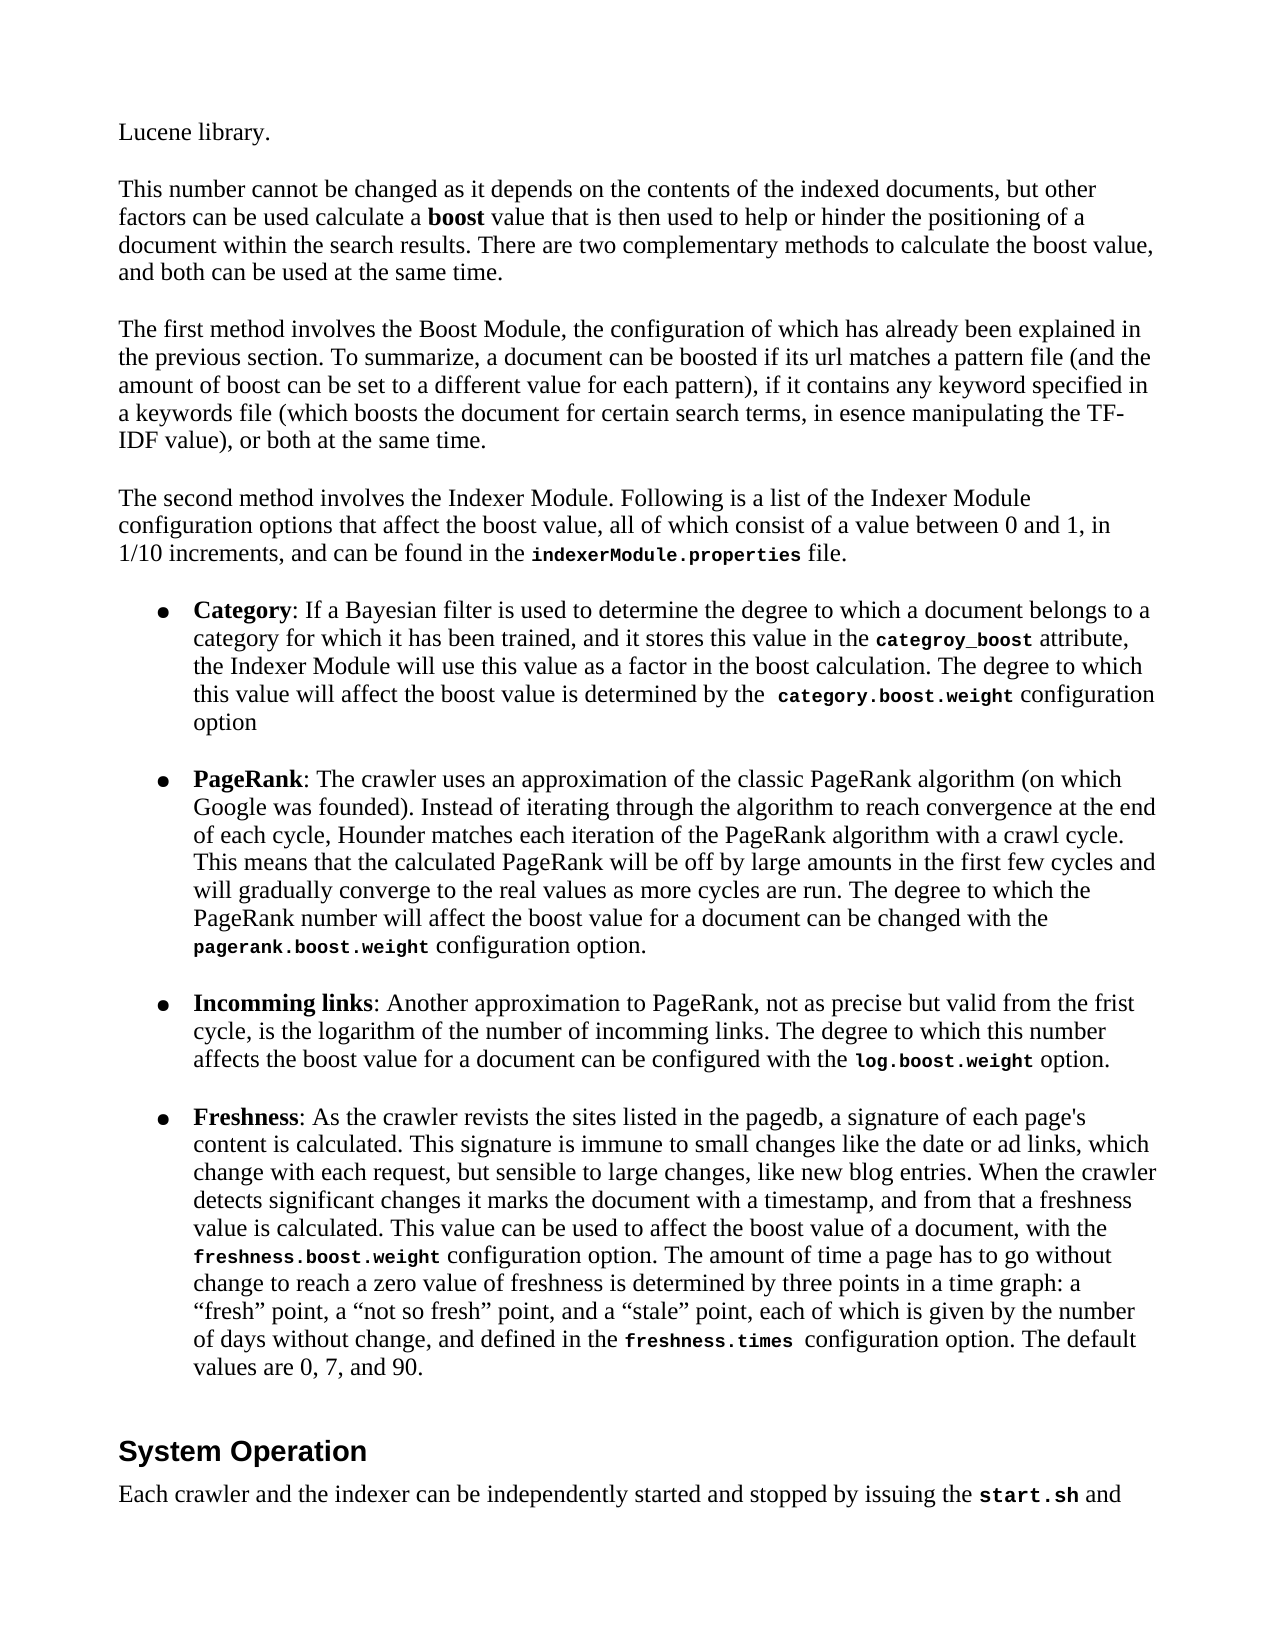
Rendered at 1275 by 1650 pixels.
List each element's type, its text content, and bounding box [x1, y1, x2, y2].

list Freshness: As the crawler revists the sites listed in the pagedb, a signature of each page's content is calculated. This signature is immune to small changes like the date or ad links, which change with each request, but sensible to large changes, like new blog entries. When the crawler detects significant changes it marks the document with a timestamp, and from that a freshness value is calculated. This value can be used to affect the boost value of a document, with the freshness.boost.weight configuration option. The amount of time a page has to go without change to reach a zero value of freshness is determined by three points in a time graph: a “fresh” point, a “not so fresh” point, and a “stale” point, each of which is given by the number of days without change, and defined in the freshness.times configuration option. The default values are 0, 7, and 90. [156, 1103, 1157, 1380]
text The second method involves the Indexer Module. Following is a list of the Indexer Module configuration options that affect the boost value, all of which consist of a value between 0 and 1, in 1/10 increments, and can be found in the indexerModule.properties file. [118, 484, 1157, 567]
list Incomming links: Another approximation to PageRank, not as precise but valid from the frist cycle, is the logarithm of the number of incomming links. The degree to which this number affects the boost value for a document can be configured with the log.boost.weight option. [156, 989, 1157, 1073]
list Category: If a Bayesian filter is used to determine the degree to which a document belongs to a category for which it has been trained, and it stores this value in the categroy_boost attribute, the Indexer Module will use this value as a factor in the boost calculation. The degree to which this value will affect the boost value is determined by the category.boost.weight configuration option [156, 596, 1157, 735]
text Each crawler and the indexer can be independently started and stopped by issuing the start.sh and [118, 1481, 1157, 1509]
subtitle System Operation [118, 1435, 1157, 1468]
text Lucene library. [118, 118, 1157, 146]
text The first method involves the Boost Module, the configuration of which has already been explained in the previous section. To summarize, a document can be boosted if its url matches a pattern file (and the amount of boost can be set to a different value for each pattern), if it contains any keyword specified in a keywords file (which boosts the document for certain search terms, in esence manipulating the TF-IDF value), or both at the same time. [118, 316, 1157, 454]
text This number cannot be changed as it depends on the contents of the indexed documents, but other factors can be used calculate a boost value that is then used to help or hinder the positioning of a document within the search results. There are two complementary methods to calculate the boost value, and both can be used at the same time. [118, 175, 1157, 286]
list PageRank: The crawler uses an approximation of the classic PageRank algorithm (on which Google was founded). Instead of iterating through the algorithm to reach convergence at the end of each cycle, Hounder matches each iteration of the PageRank algorithm with a crawl cycle. This means that the calculated PageRank will be off by large amounts in the first few cycles and will gradually converge to the real values as more cycles are run. The degree to which the PageRank number will affect the boost value for a document can be changed with the pagerank.boost.weight configuration option. [156, 765, 1157, 959]
